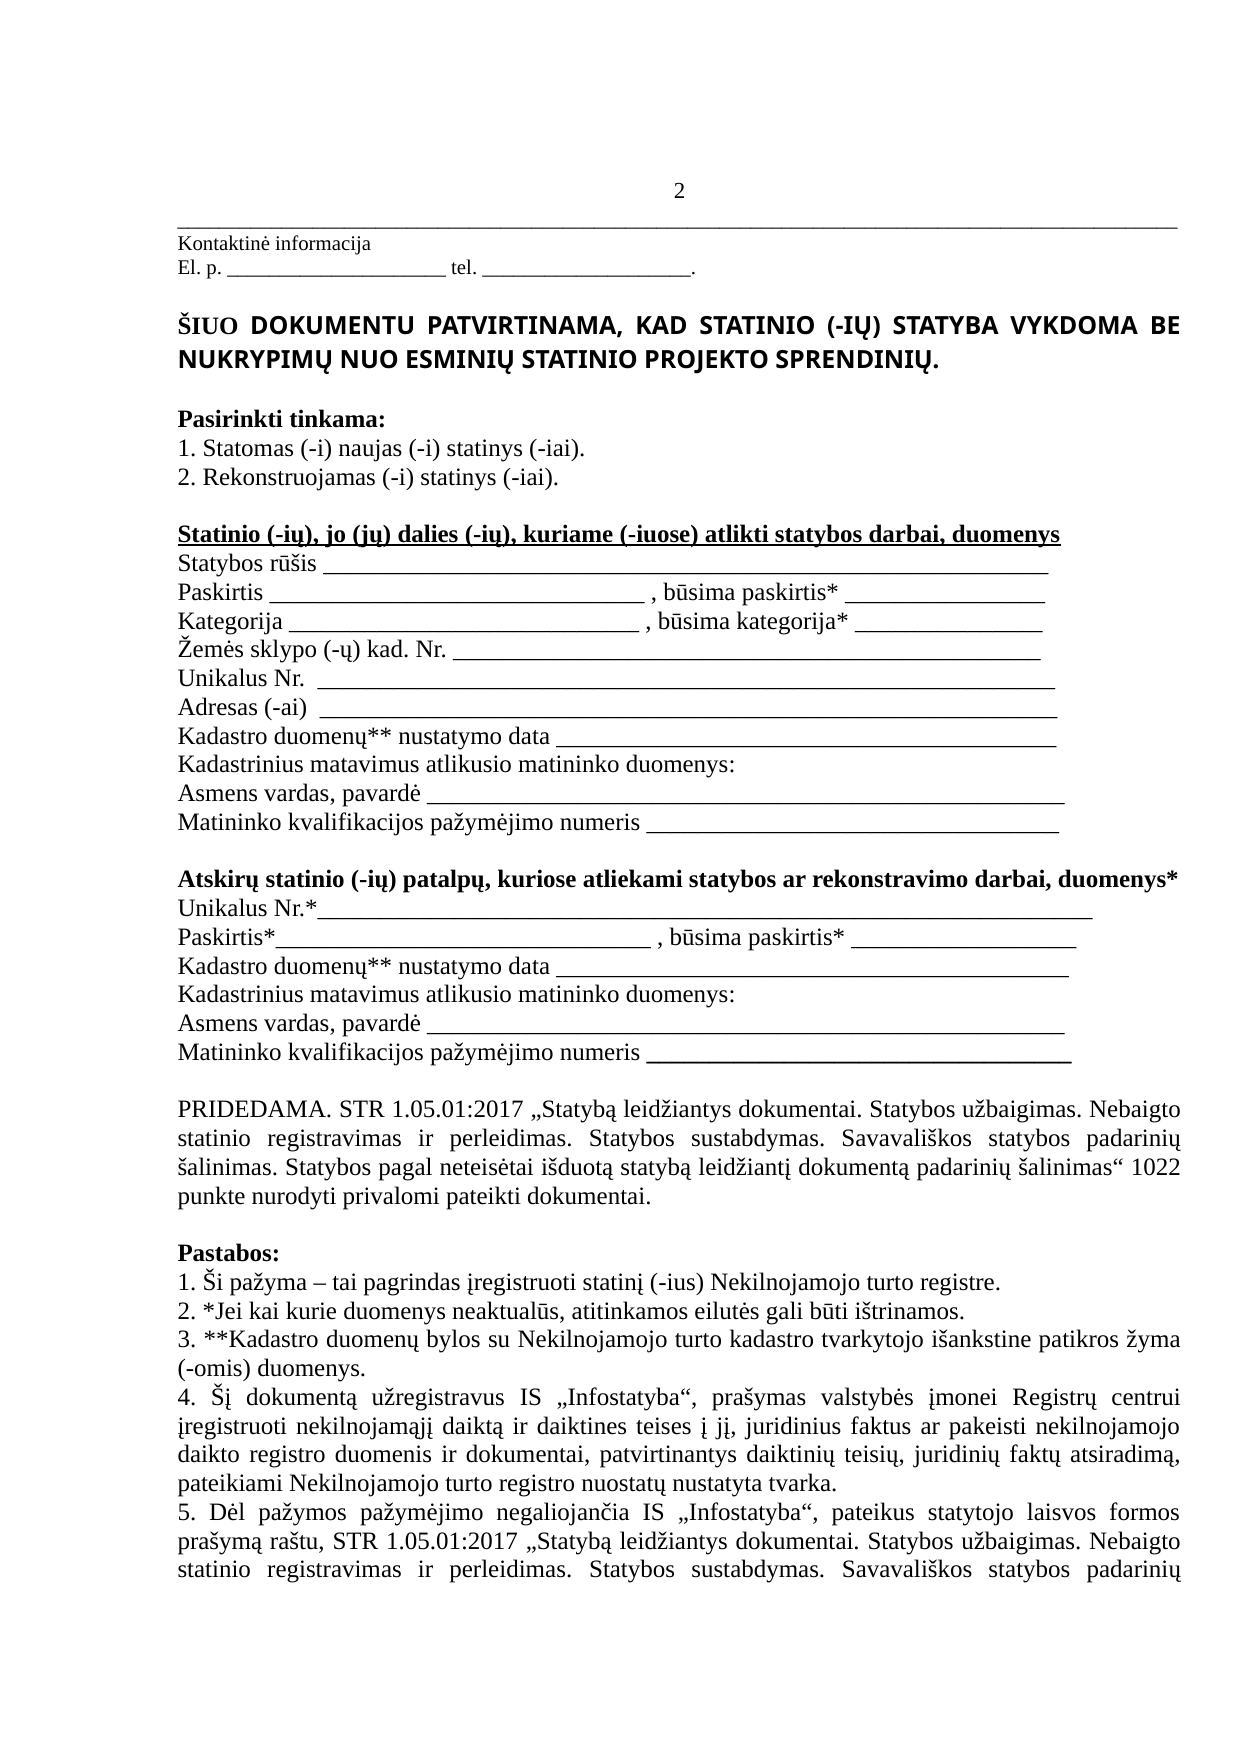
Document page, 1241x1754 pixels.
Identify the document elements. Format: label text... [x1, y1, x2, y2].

text Kadastro duomenų** nustatymo data _________________________________________ [177, 951, 1181, 979]
text 4. Šį dokumentą užregistravus IS „Infostatyba“, prašymas valstybės įmonei Registrų centrui įregistruoti nekilnojamąjį daiktą ir daiktines teises į jį, juridinius faktus ar pakeisti nekilnojamojo daikto registro duomenis ir dokumentai, patvirtinantys daiktinių teisių, juridinių faktų atsiradimą, pateikiami Nekilnojamojo turto registro nuostatų nustatyta tvarka. [177, 1382, 1181, 1497]
text Matininko kvalifikacijos pažymėjimo numeris __________________________________ [177, 1037, 1181, 1066]
text El. p. _____________________ tel. ____________________. [177, 255, 1181, 279]
text Kontaktinė informacija [177, 231, 1181, 255]
text 1. Ši pažyma – tai pagrindas įregistruoti statinį (-ius) Nekilnojamojo turto registre. [177, 1267, 1181, 1296]
text Asmens vardas, pavardė ___________________________________________________ [177, 778, 1181, 807]
text Adresas (-ai) ___________________________________________________________ [177, 692, 1181, 721]
text 5. Dėl pažymos pažymėjimo negaliojančia IS „Infostatyba“, pateikus statytojo laisvos formos prašymą raštu, STR 1.05.01:2017 „Statybą leidžiantys dokumentai. Statybos užbaigimas. Nebaigto statinio registravimas ir perleidimas. Statybos sustabdymas. Savavališkos statybos padarinių [177, 1497, 1181, 1583]
text Kadastrinius matavimus atlikusio matininko duomenys: [177, 749, 1181, 778]
text 3. **Kadastro duomenų bylos su Nekilnojamojo turto kadastro tvarkytojo išankstine patikros žyma (-omis) duomenys. [177, 1324, 1181, 1382]
text Matininko kvalifikacijos pažymėjimo numeris _________________________________ [177, 807, 1181, 836]
text Unikalus Nr. ___________________________________________________________ [177, 663, 1181, 692]
text Kadastro duomenų** nustatymo data ________________________________________ [177, 721, 1181, 749]
text Statybos rūšis __________________________________________________________ [177, 548, 1181, 577]
text 2. Rekonstruojamas (-i) statinys (-iai). [177, 462, 1181, 491]
text ________________________________________________________________________________________________ [177, 207, 1181, 231]
text Kadastrinius matavimus atlikusio matininko duomenys: [177, 979, 1181, 1008]
text Unikalus Nr.*______________________________________________________________ [177, 893, 1181, 922]
text Kategorija ____________________________ , būsima kategorija* _______________ [177, 606, 1181, 634]
text Pasirinkti tinkama: [177, 404, 1181, 433]
text 2. *Jei kai kurie duomenys neaktualūs, atitinkamos eilutės gali būti ištrinamos. [177, 1296, 1181, 1324]
text PRIDEDAMA. STR 1.05.01:2017 „Statybą leidžiantys dokumentai. Statybos užbaigimas. Nebaigto statinio registravimas ir perleidimas. Statybos sustabdymas. Savavališkos statybos padarinių šalinimas. Statybos pagal neteisėtai išduotą statybą leidžiantį dokumentą padarinių šalinimas“ 1022 punkte nurodyti privalomi pateikti dokumentai. [177, 1094, 1181, 1209]
text Asmens vardas, pavardė ___________________________________________________ [177, 1008, 1181, 1037]
text Atskirų statinio (-ių) patalpų, kuriose atliekami statybos ar rekonstravimo darbai, duomenys* [177, 864, 1181, 893]
text 1. Statomas (-i) naujas (-i) statinys (-iai). [177, 433, 1181, 462]
text Žemės sklypo (-ų) kad. Nr. _______________________________________________ [177, 634, 1181, 663]
text Paskirtis*______________________________ , būsima paskirtis* __________________ [177, 922, 1181, 951]
text ŠIUO DOKUMENTU patvirtinama, kad statiniO (-Ių) statyba vykdomA be nukrypimų nuo esminių statinio projekto sprendinių. [177, 308, 1181, 376]
text Paskirtis ______________________________ , būsima paskirtis* ________________ [177, 577, 1181, 606]
text Pastabos: [177, 1238, 1181, 1267]
text Statinio (-ių), jo (jų) dalies (-ių), kuriame (-iuose) atlikti statybos darbai, duomenys [177, 519, 1181, 548]
